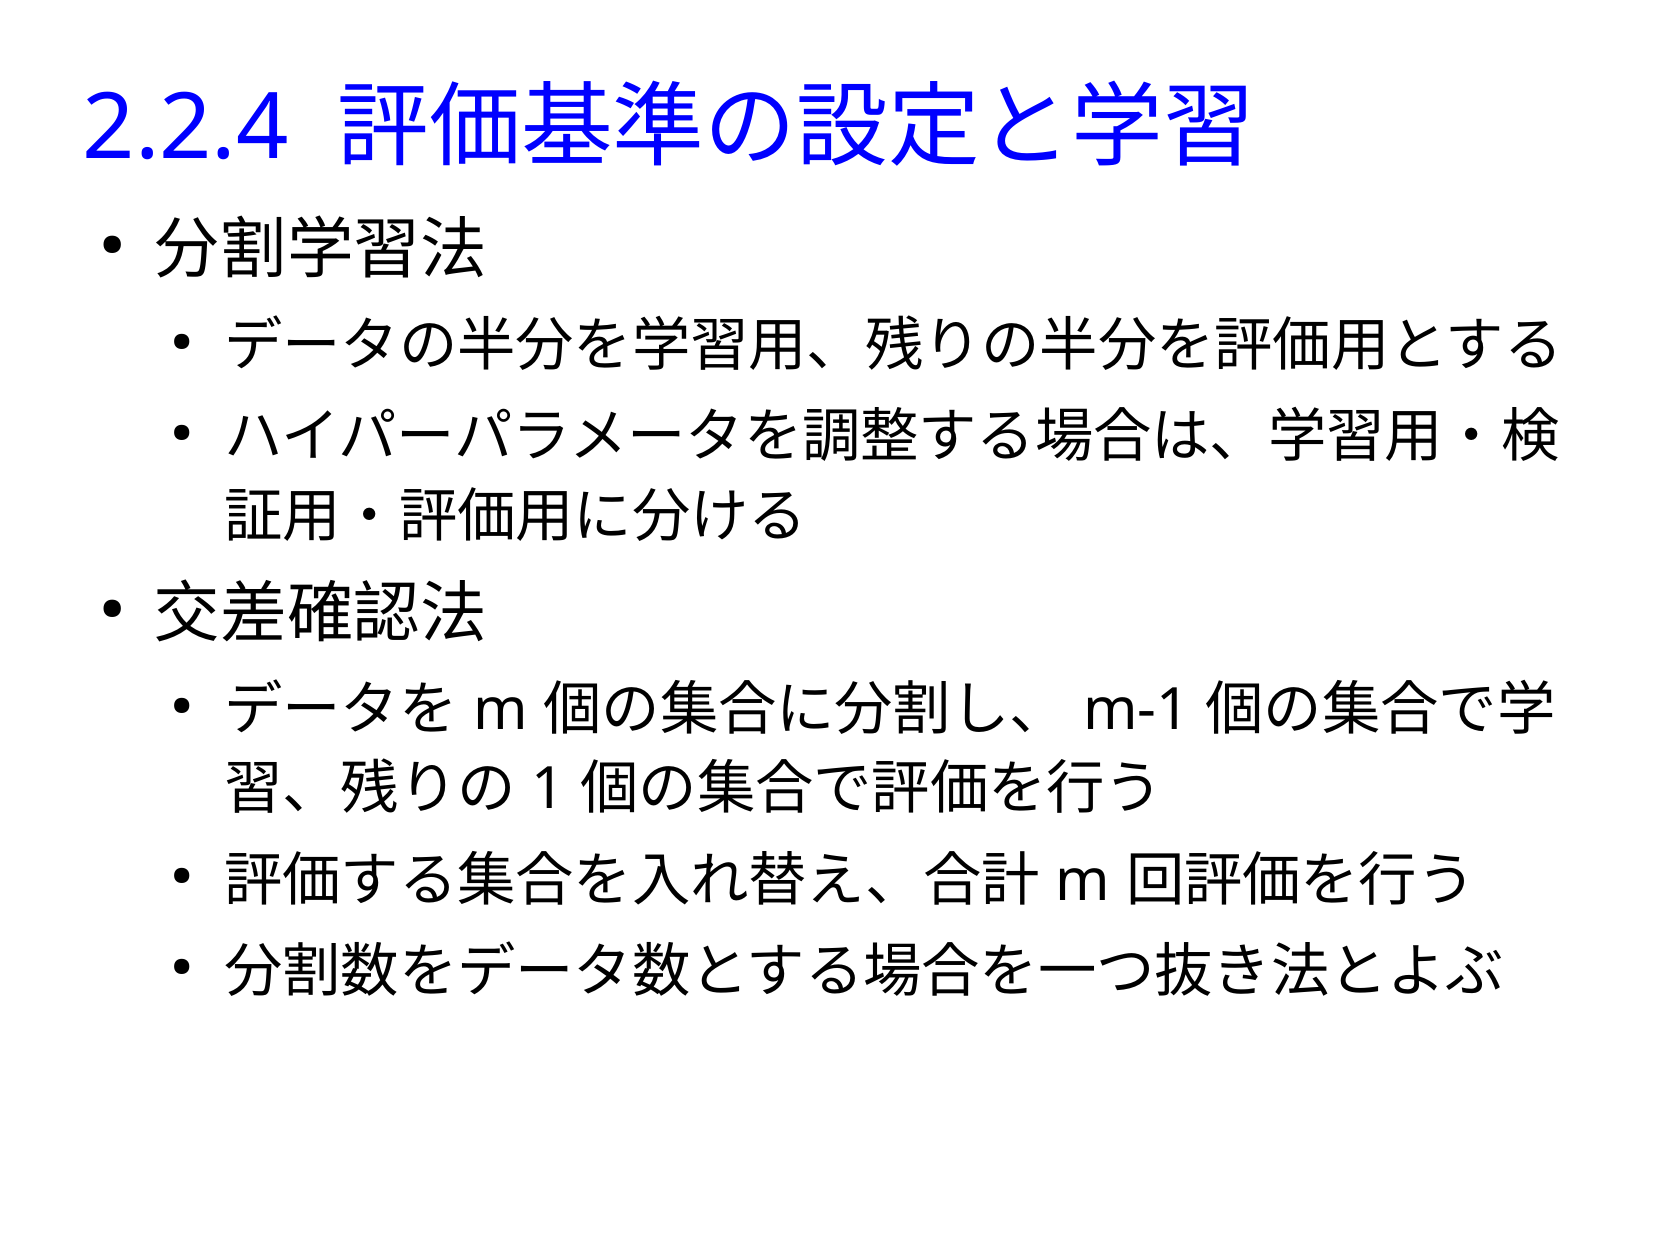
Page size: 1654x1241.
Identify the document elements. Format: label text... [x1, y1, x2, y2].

title 2.2.4 評価基準の設定と学習 [82, 49, 1571, 198]
list 分割学習法 データの半分を学習用、残りの半分を評価用とする ハイパーパラメータを調整する場合は、学習用・検証用・評価用に分ける 交差確認法 データをm個の集合に分割し、m-1個の集合で学習、残りの1個の集合で評価を行う 評価する集合を入れ替え、合計m回評価を行う 分割数をデータ数とする場合を一つ抜き法とよぶ [82, 200, 1571, 1152]
